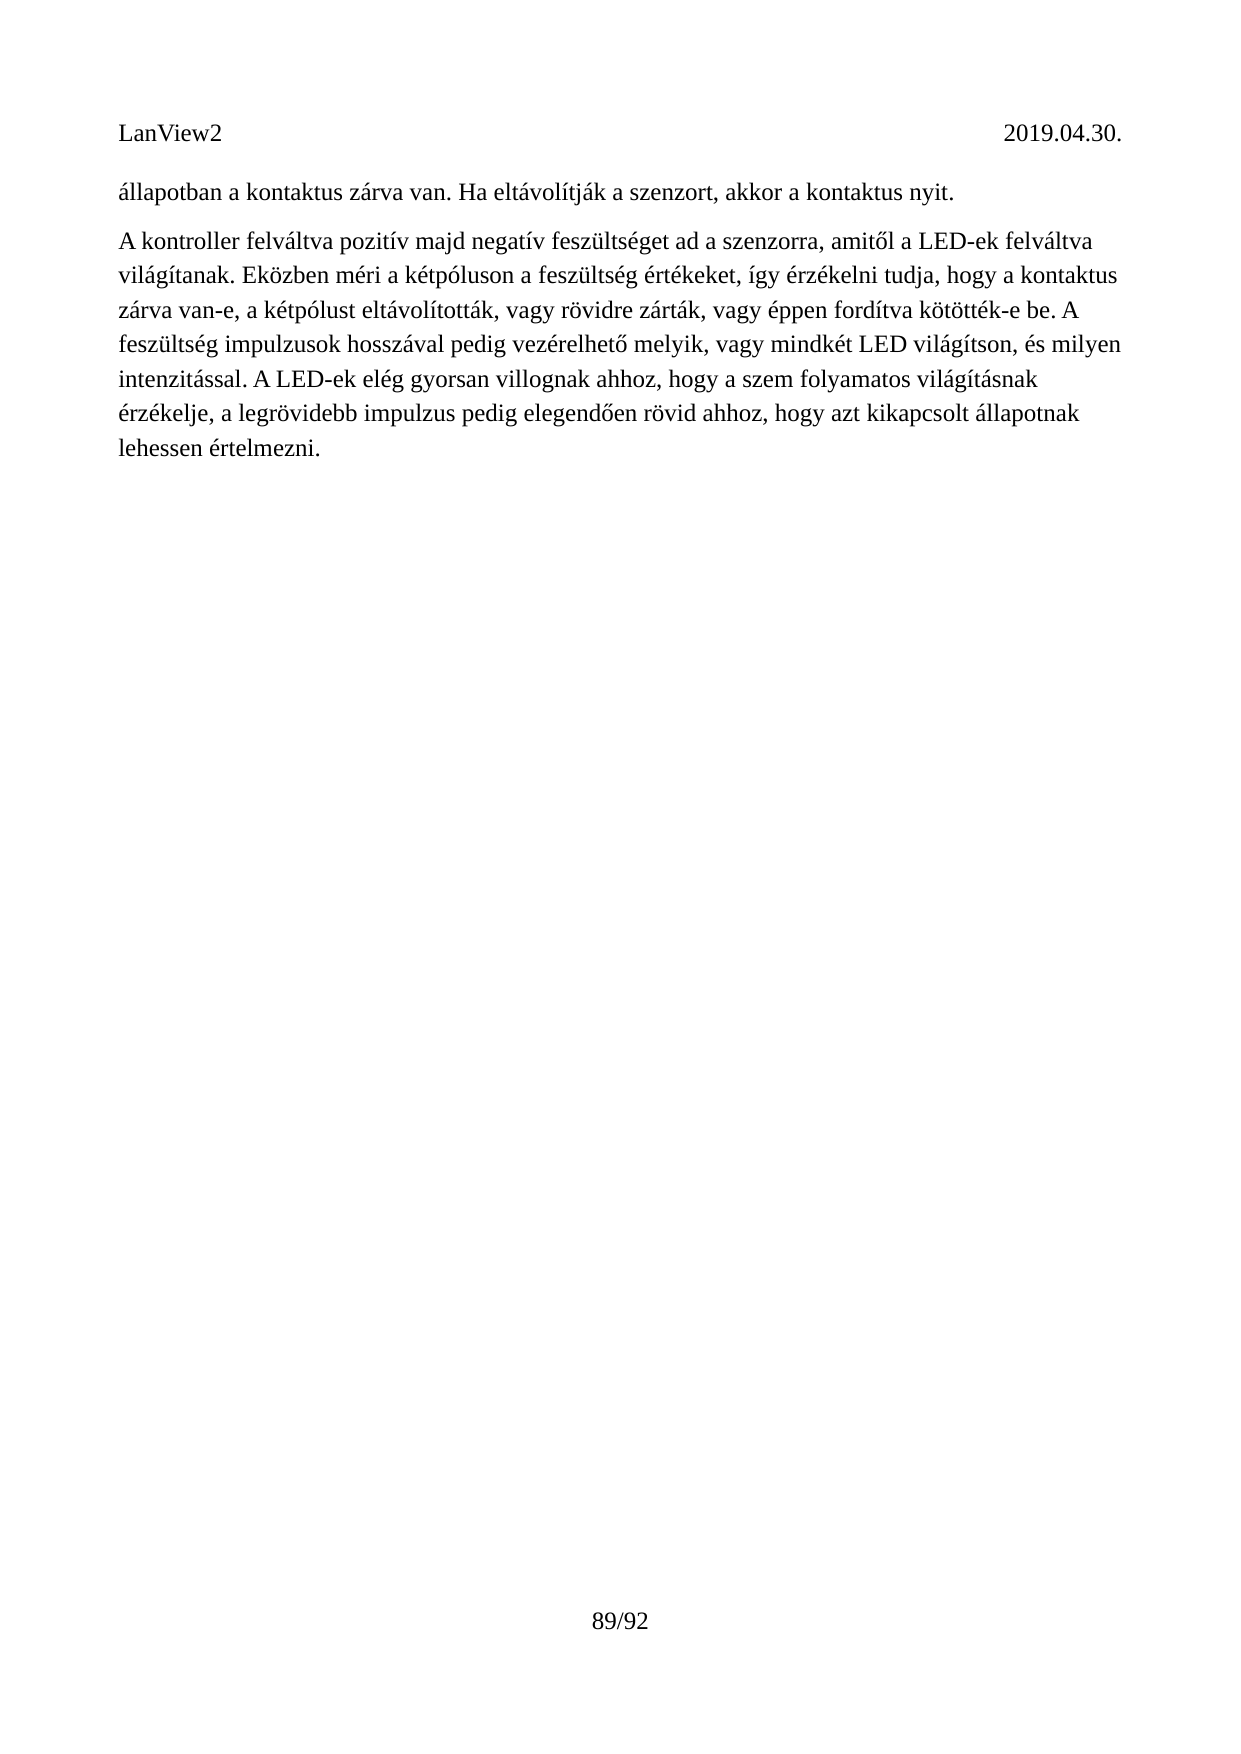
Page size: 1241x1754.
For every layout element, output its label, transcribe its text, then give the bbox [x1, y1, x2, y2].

text állapotban a kontaktus zárva van. Ha eltávolítják a szenzort, akkor a kontaktus nyit. [118, 177, 1122, 206]
text A kontroller felváltva pozitív majd negatív feszültséget ad a szenzorra, amitől a LED-ek felváltva világítanak. Eközben méri a kétpóluson a feszültség értékeket, így érzékelni tudja, hogy a kontaktus zárva van-e, a kétpólust eltávolították, vagy rövidre zárták, vagy éppen fordítva kötötték-e be. A feszültség impulzusok hosszával pedig vezérelhető melyik, vagy mindkét LED világítson, és milyen intenzitással. A LED-ek elég gyorsan villognak ahhoz, hogy a szem folyamatos világításnak érzékelje, a legrövidebb impulzus pedig elegendően rövid ahhoz, hogy azt kikapcsolt állapotnak lehessen értelmezni. [118, 226, 1122, 462]
